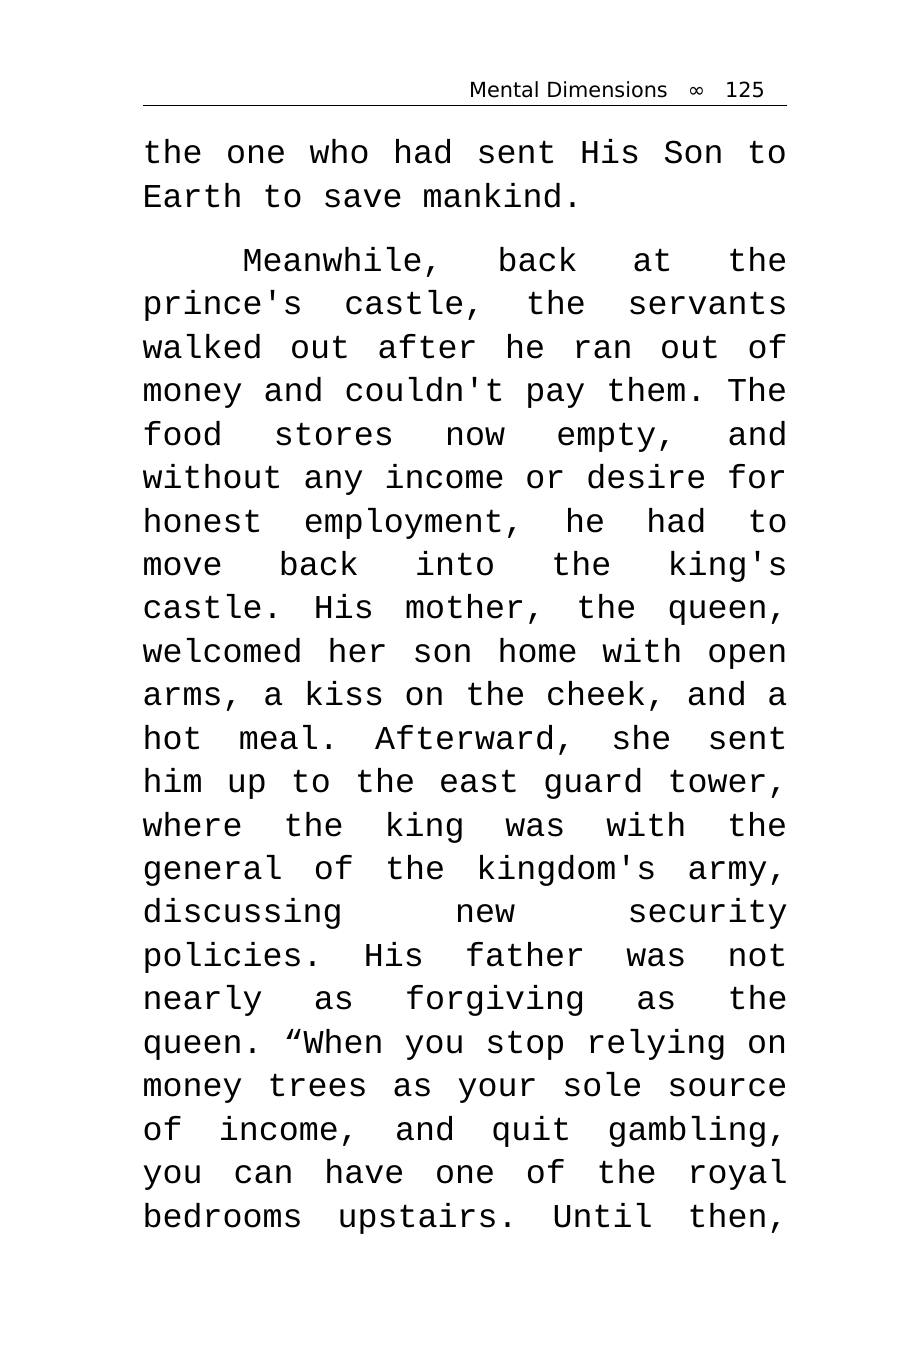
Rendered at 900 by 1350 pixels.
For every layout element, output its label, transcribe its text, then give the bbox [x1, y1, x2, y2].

text Meanwhile, back at the prince's castle, the servants walked out after he ran out of money and couldn't pay them. The food stores now empty, and without any income or desire for honest employment, he had to move back into the king's castle. His mother, the queen, welcomed her son home with open arms, a kiss on the cheek, and a hot meal. Afterward, she sent him up to the east guard tower, where the king was with the general of the kingdom's army, discussing new security policies. His father was not nearly as forgiving as the queen. “When you stop relying on money trees as your sole source of income, and quit gambling, you can have one of the royal bedrooms upstairs. Until then, [142, 244, 787, 1237]
text the one who had sent His Son to Earth to save mankind. [142, 136, 787, 217]
